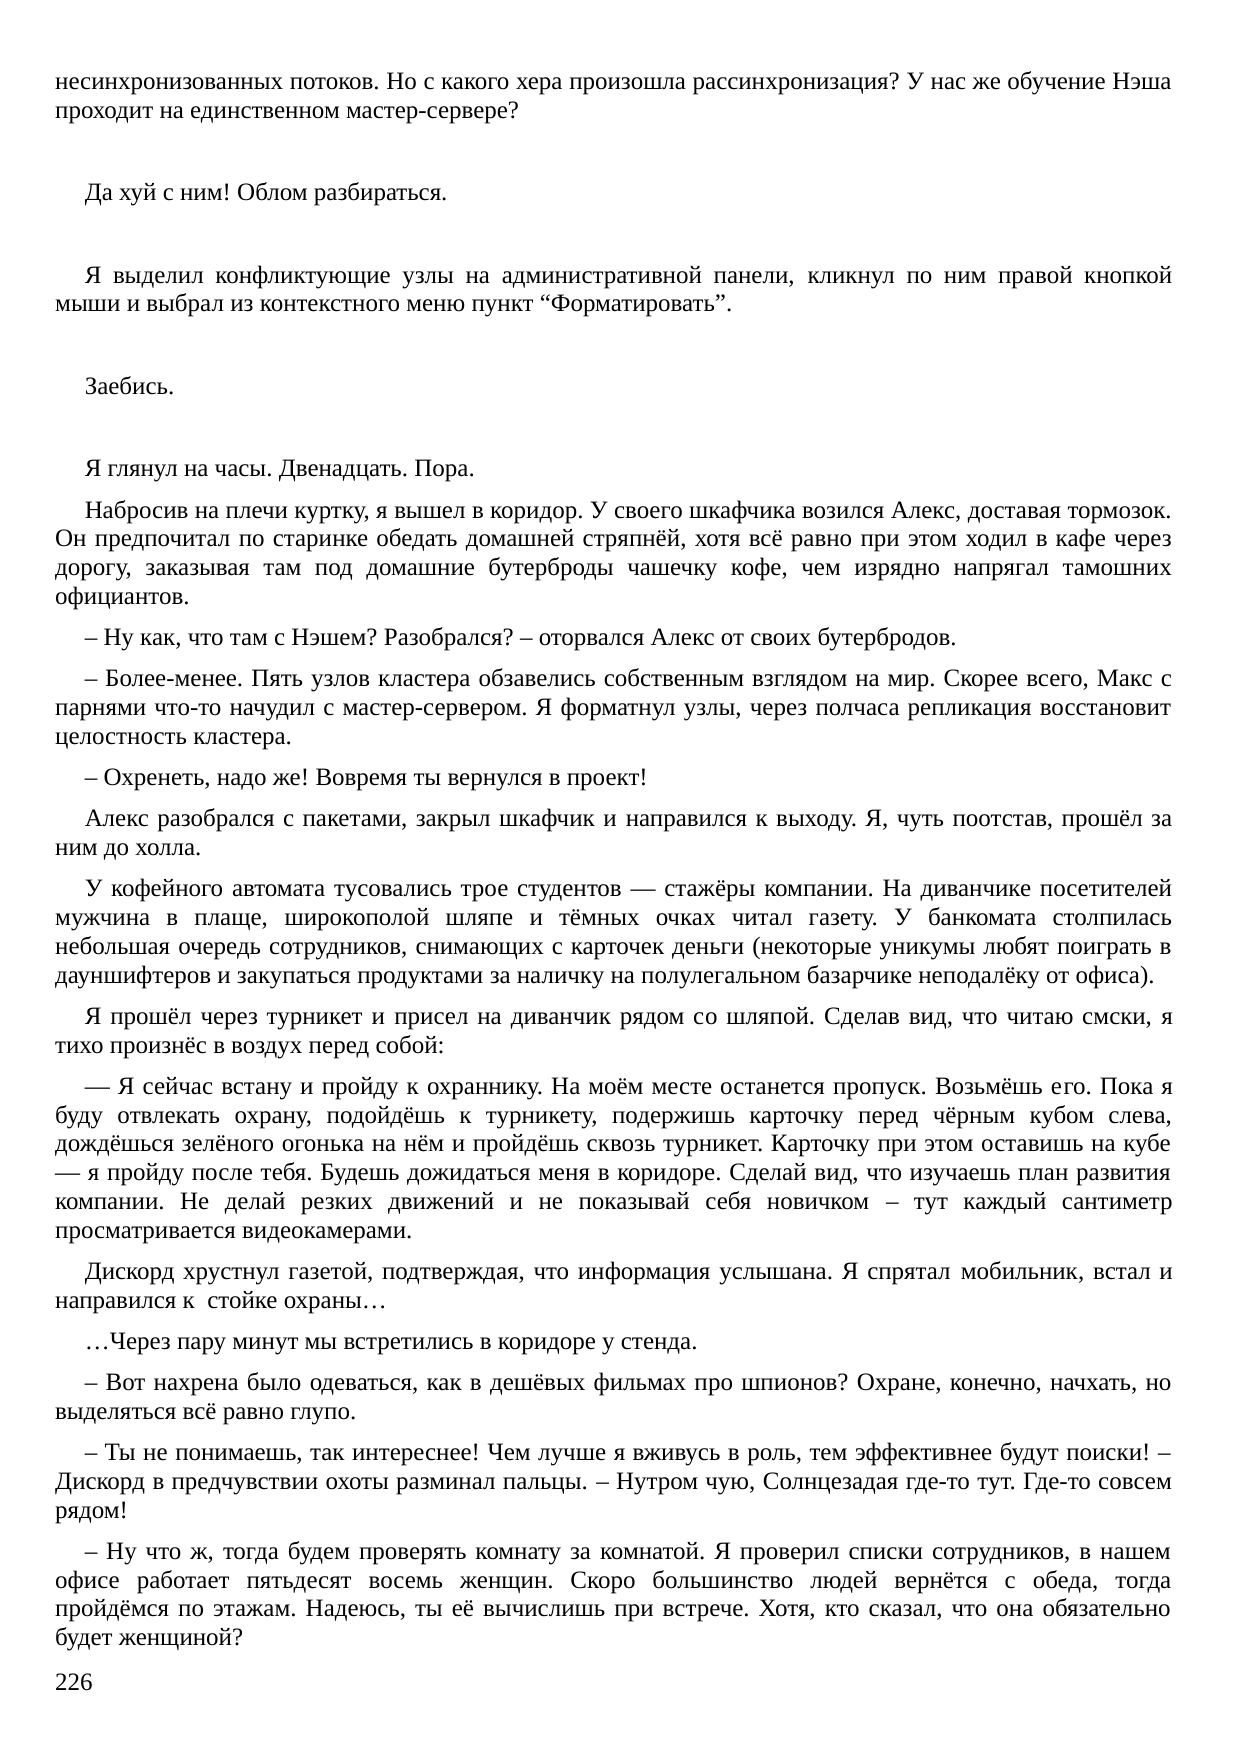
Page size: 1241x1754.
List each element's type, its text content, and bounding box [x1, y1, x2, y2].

text – Ты не понимаешь, так интереснее! Чем лучше я вживусь в роль, тем эффективнее будут поиски! –Дискорд в предчувствии охоты разминал пальцы. – Нутром чую, Солнцезадая где-то тут. Где-то совсем рядом! [55, 1437, 1173, 1523]
text Да хуй с ним! Облом разбираться. [55, 177, 1173, 206]
text несинхронизованных потоков. Но с какого хера произошла рассинхронизация? У нас же обучение Нэша проходит на единственном мастер-сервере? [55, 66, 1173, 123]
text — Я сейчас встану и пройду к охраннику. На моём месте останется пропуск. Возьмёшь его. Пока я буду отвлекать охрану, подойдёшь к турникету, подержишь карточку перед чёрным кубом слева, дождёшься зелёного огонька на нём и пройдёшь сквозь турникет. Карточку при этом оставишь на кубе — я пройду после тебя. Будешь дожидаться меня в коридоре. Сделай вид, что изучаешь план развития компании. Не делай резких движений и не показывай себя новичком – тут каждый сантиметр просматривается видеокамерами. [55, 1071, 1173, 1243]
text – Ну что ж, тогда будем проверять комнату за комнатой. Я проверил списки сотрудников, в нашем офисе работает пятьдесят восемь женщин. Скоро большинство людей вернётся с обеда, тогда пройдёмся по этажам. Надеюсь, ты её вычислишь при встрече. Хотя, кто сказал, что она обязательно будет женщиной? [55, 1536, 1173, 1651]
text У кофейного автомата тусовались трое студентов — стажёры компании. На диванчике посетителей мужчина в плаще, широкополой шляпе и тёмных очках читал газету. У банкомата столпилась небольшая очередь сотрудников, снимающих с карточек деньги (некоторые уникумы любят поиграть в дауншифтеров и закупаться продуктами за наличку на полулегальном базарчике неподалёку от офиса). [55, 873, 1173, 988]
text – Охренеть, надо же! Вовремя ты вернулся в проект! [55, 762, 1173, 791]
text Я глянул на часы. Двенадцать. Пора. [55, 453, 1173, 482]
text Заебись. [55, 371, 1173, 400]
text …Через пару минут мы встретились в коридоре у стенда. [55, 1326, 1173, 1355]
text – Более-менее. Пять узлов кластера обзавелись собственным взглядом на мир. Скорее всего, Макс с парнями что-то начудил с мастер-сервером. Я форматнул узлы, через полчаса репликация восстановит целостность кластера. [55, 663, 1173, 750]
text Набросив на плечи куртку, я вышел в коридор. У своего шкафчика возился Алекс, доставая тормозок. Он предпочитал по старинке обедать домашней стряпнёй, хотя всё равно при этом ходил в кафе через дорогу, заказывая там под домашние бутерброды чашечку кофе, чем изрядно напрягал тамошних официантов. [55, 495, 1173, 610]
text Я выделил конфликтующие узлы на административной панели, кликнул по ним правой кнопкой мыши и выбрал из контекстного меню пункт “Форматировать”. [55, 260, 1173, 317]
text Дискорд хрустнул газетой, подтверждая, что информация услышана. Я спрятал мобильник, встал и направился к стойке охраны… [55, 1256, 1173, 1313]
text – Вот нахрена было одеваться, как в дешёвых фильмах про шпионов? Охране, конечно, начхать, но выделяться всё равно глупо. [55, 1367, 1173, 1425]
text Я прошёл через турникет и присел на диванчик рядом со шляпой. Сделав вид, что читаю смски, я тихо произнёс в воздух перед собой: [55, 1001, 1173, 1058]
text Алекс разобрался с пакетами, закрыл шкафчик и направился к выходу. Я, чуть поотстав, прошёл за ним до холла. [55, 803, 1173, 861]
text – Ну как, что там с Нэшем? Разобрался? – оторвался Алекс от своих бутербродов. [55, 622, 1173, 651]
